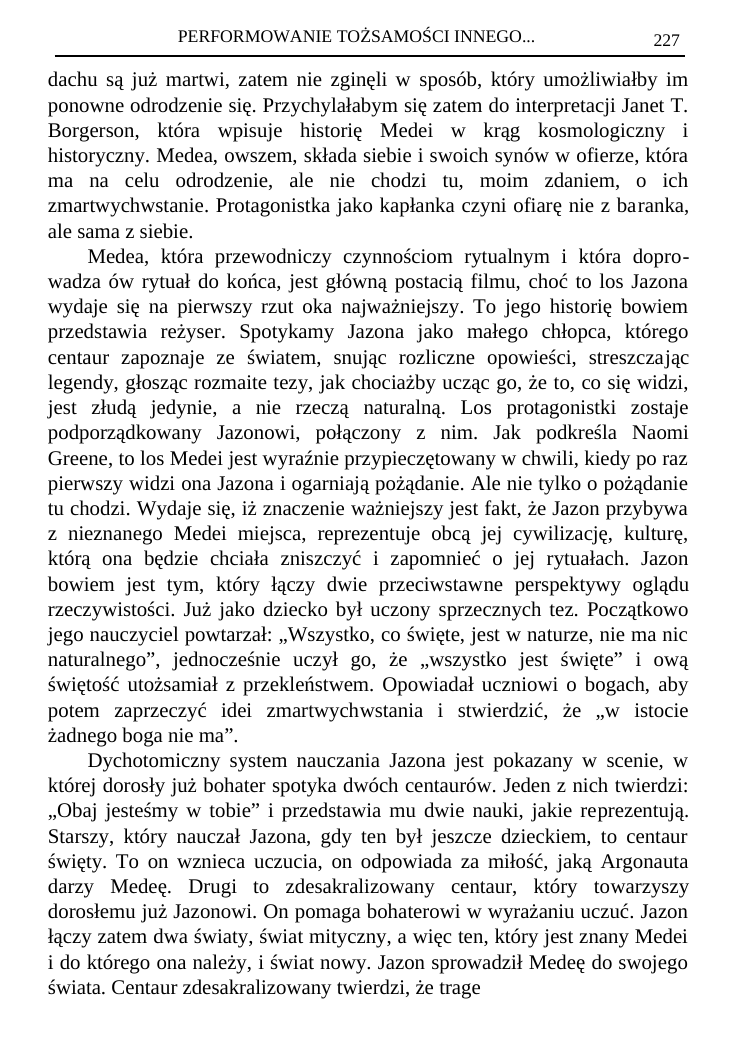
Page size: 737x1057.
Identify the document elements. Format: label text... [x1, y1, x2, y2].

text PERFORMOWANIE TOŻSAMOŚCI INNEGO... [178, 26, 561, 46]
text dachu są już martwi, zatem nie zginęli w sposób, który umożliwiałby im ponowne odrodzenie się. Przychylałabym się zatem do interpretacji Janet T. Borgerson, która wpisuje historię Medei w krąg kosmologiczny i historyczny. Medea, owszem, składa siebie i swoich synów w ofierze, która ma na celu odrodzenie, ale nie chodzi tu, moim zdaniem, o ich zmartwychwstanie. Protagonistka jako kapłanka czyni ofiarę nie z ba­ranka, ale sama z siebie. [48, 67, 689, 243]
text Dychotomiczny system nauczania Jazona jest pokazany w scenie, w której dorosły już bohater spotyka dwóch centaurów. Jeden z nich twierdzi: „Obaj jesteśmy w tobie” i przedstawia mu dwie nauki, jakie re­prezentują. Starszy, który nauczał Jazona, gdy ten był jeszcze dzieckiem, to centaur święty. To on wznieca uczucia, on odpowiada za miłość, jaką Argonauta darzy Medeę. Drugi to zdesakralizowany centaur, który to­warzyszy dorosłemu już Jazonowi. On pomaga bohaterowi w wyrażaniu uczuć. Jazon łączy zatem dwa światy, świat mityczny, a więc ten, który jest znany Medei i do którego ona należy, i świat nowy. Jazon sprowadził Medeę do swojego świata. Centaur zdesakralizowany twierdzi, że trage­ [48, 748, 689, 999]
text 227 [653, 29, 688, 50]
text Medea, która przewodniczy czynnościom rytualnym i która dopro­wadza ów rytuał do końca, jest główną postacią filmu, choć to los Jazona wydaje się na pierwszy rzut oka najważniejszy. To jego historię bowiem przedstawia reżyser. Spotykamy Jazona jako małego chłopca, którego centaur zapoznaje ze światem, snując rozliczne opowieści, streszcza­jąc legendy, głosząc rozmaite tezy, jak chociażby ucząc go, że to, co się widzi, jest złudą jedynie, a nie rzeczą naturalną. Los protagonistki zostaje podporządkowany Jazonowi, połączony z nim. Jak podkreśla Naomi Greene, to los Medei jest wyraźnie przypieczętowany w chwili, kiedy po raz pierwszy widzi ona Jazona i ogarniają pożądanie. Ale nie tylko o pożądanie tu chodzi. Wydaje się, iż znaczenie ważniejszy jest fakt, że Jazon przybywa z nieznanego Medei miejsca, reprezentuje obcą jej cywilizację, kulturę, którą ona będzie chciała zniszczyć i zapomnieć o jej rytuałach. Jazon bowiem jest tym, który łączy dwie przeciwstaw­ne perspektywy oglądu rzeczywistości. Już jako dziecko był uczony sprzecznych tez. Początkowo jego nauczyciel powtarzał: „Wszystko, co święte, jest w naturze, nie ma nic naturalnego”, jednocześnie uczył go, że „wszystko jest święte” i ową świętość utożsamiał z przekleństwem. Opowiadał uczniowi o bogach, aby potem zaprzeczyć idei zmartwych­wstania i stwierdzić, że „w istocie żadnego boga nie ma”. [48, 244, 689, 747]
